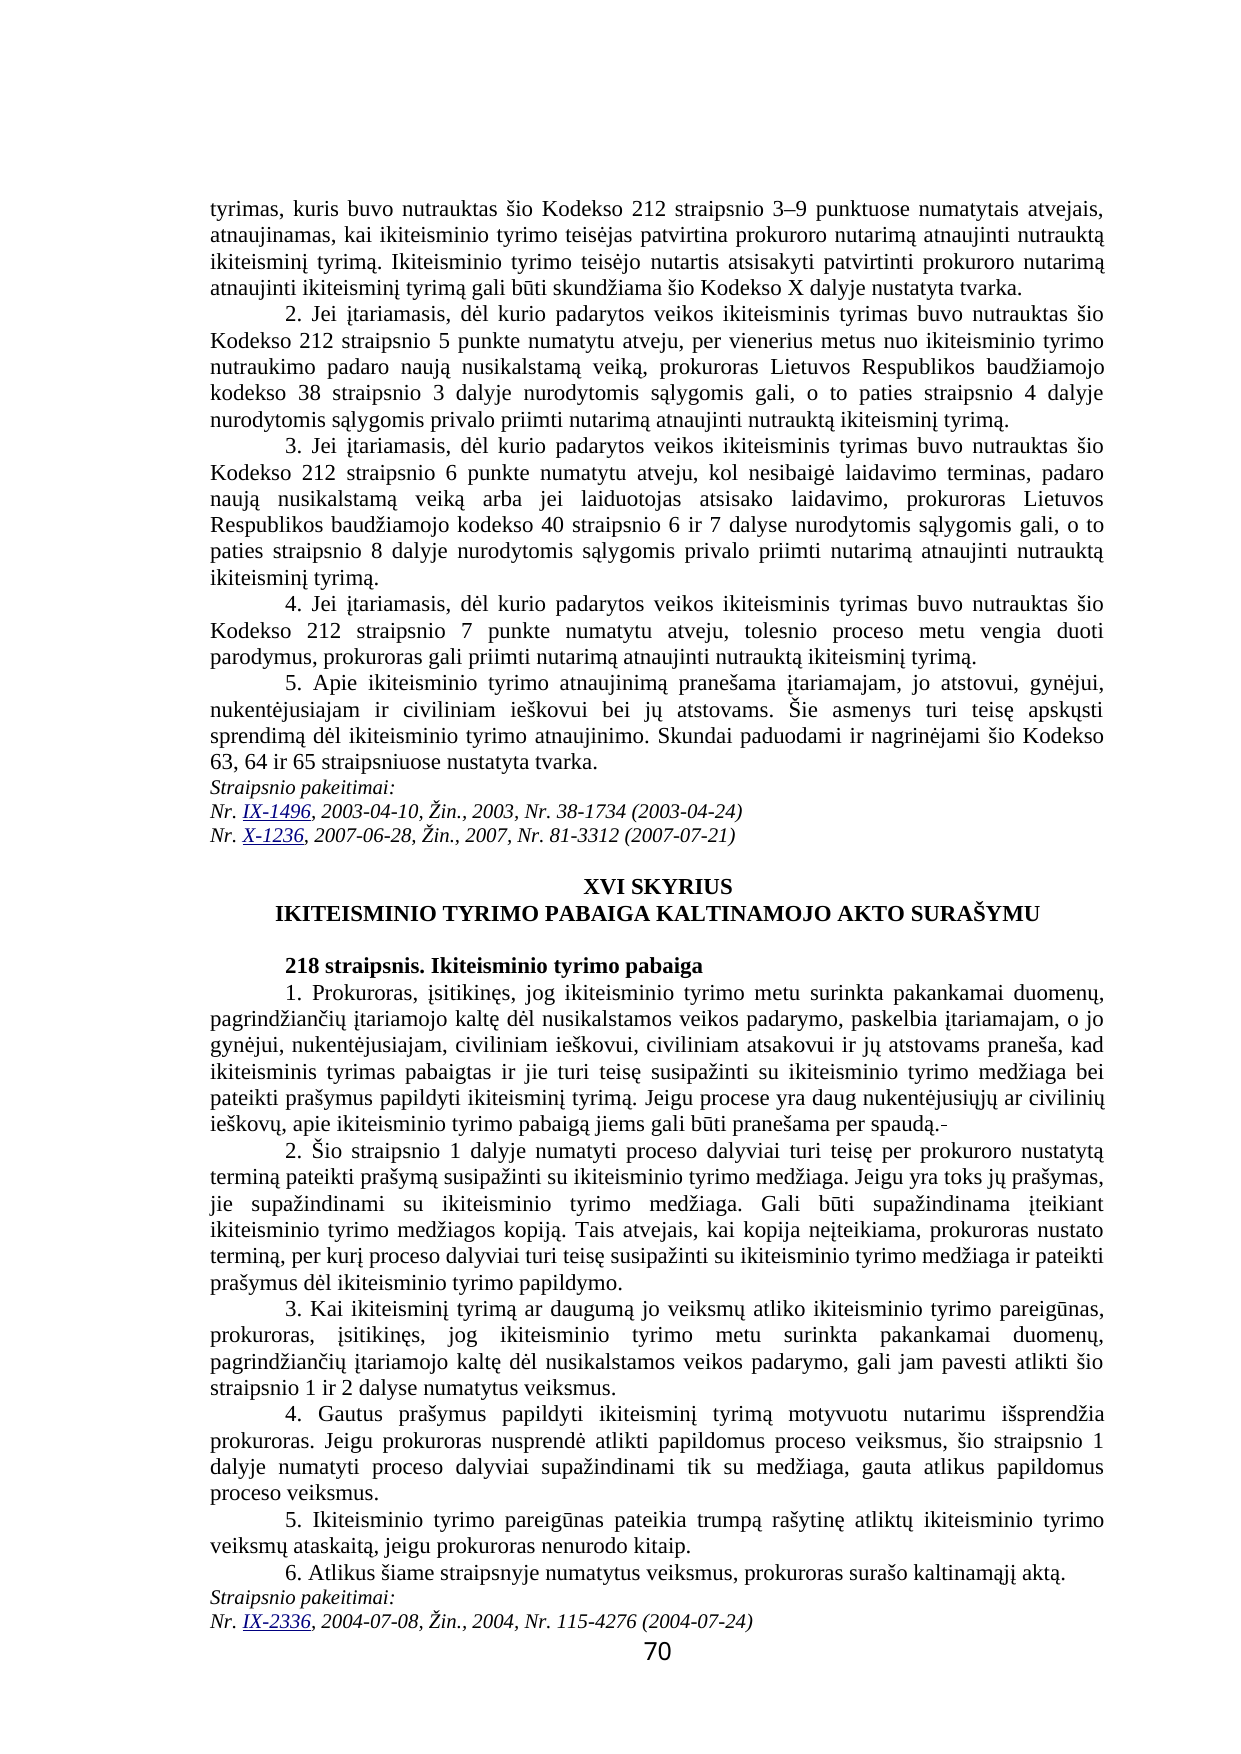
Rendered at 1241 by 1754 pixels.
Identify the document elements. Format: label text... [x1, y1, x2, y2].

text Straipsnio pakeitimai: [210, 775, 1106, 799]
text tyrimas, kuris buvo nutrauktas šio Kodekso 212 straipsnio 3–9 punktuose numatytais atvejais, atnaujinamas, kai ikiteisminio tyrimo teisėjas patvirtina prokuroro nutarimą atnaujinti nutrauktą ikiteisminį tyrimą. Ikiteisminio tyrimo teisėjo nutartis atsisakyti patvirtinti prokuroro nutarimą atnaujinti ikiteisminį tyrimą gali būti skundžiama šio Kodekso X dalyje nustatyta tvarka. [210, 195, 1106, 300]
text 1. Prokuroras, įsitikinęs, jog ikiteisminio tyrimo metu surinkta pakankamai duomenų, pagrindžiančių įtariamojo kaltę dėl nusikalstamos veikos padarymo, paskelbia įtariamajam, o jo gynėjui, nukentėjusiajam, civiliniam ieškovui, civiliniam atsakovui ir jų atstovams praneša, kad ikiteisminis tyrimas pabaigtas ir jie turi teisę susipažinti su ikiteisminio tyrimo medžiaga bei pateikti prašymus papildyti ikiteisminį tyrimą. Jeigu procese yra daug nukentėjusiųjų ar civilinių ieškovų, apie ikiteisminio tyrimo pabaigą jiems gali būti pranešama per spaudą. [210, 979, 1106, 1137]
subtitle XVI skyrius [210, 873, 1106, 900]
text Ikiteisminio tyrimo pabaiga kaltinamojo akto surašymu [210, 900, 1106, 926]
text Straipsnio pakeitimai: [210, 1585, 1106, 1609]
text 5. Apie ikiteisminio tyrimo atnaujinimą pranešama įtariamajam, jo atstovui, gynėjui, nukentėjusiajam ir civiliniam ieškovui bei jų atstovams. Šie asmenys turi teisę apskųsti sprendimą dėl ikiteisminio tyrimo atnaujinimo. Skundai paduodami ir nagrinėjami šio Kodekso 63, 64 ir 65 straipsniuose nustatyta tvarka. [210, 669, 1106, 775]
text Nr. IX-2336, 2004-07-08, Žin., 2004, Nr. 115-4276 (2004-07-24) [210, 1609, 1106, 1633]
text 5. Ikiteisminio tyrimo pareigūnas pateikia trumpą rašytinę atliktų ikiteisminio tyrimo veiksmų ataskaitą, jeigu prokuroras nenurodo kitaip. [210, 1506, 1106, 1558]
text 2. Šio straipsnio 1 dalyje numatyti proceso dalyviai turi teisę per prokuroro nustatytą terminą pateikti prašymą susipažinti su ikiteisminio tyrimo medžiaga. Jeigu yra toks jų prašymas, jie supažindinami su ikiteisminio tyrimo medžiaga. Gali būti supažindinama įteikiant ikiteisminio tyrimo medžiagos kopiją. Tais atvejais, kai kopija neįteikiama, prokuroras nustato terminą, per kurį proceso dalyviai turi teisę susipažinti su ikiteisminio tyrimo medžiaga ir pateikti prašymus dėl ikiteisminio tyrimo papildymo. [210, 1137, 1106, 1295]
text 3. Kai ikiteisminį tyrimą ar daugumą jo veiksmų atliko ikiteisminio tyrimo pareigūnas, prokuroras, įsitikinęs, jog ikiteisminio tyrimo metu surinkta pakankamai duomenų, pagrindžiančių įtariamojo kaltę dėl nusikalstamos veikos padarymo, gali jam pavesti atlikti šio straipsnio 1 ir 2 dalyse numatytus veiksmus. [210, 1295, 1106, 1400]
text Nr. X-1236, 2007-06-28, Žin., 2007, Nr. 81-3312 (2007-07-21) [210, 823, 1106, 847]
text 4. Gautus prašymus papildyti ikiteisminį tyrimą motyvuotu nutarimu išsprendžia prokuroras. Jeigu prokuroras nusprendė atlikti papildomus proceso veiksmus, šio straipsnio 1 dalyje numatyti proceso dalyviai supažindinami tik su medžiaga, gauta atlikus papildomus proceso veiksmus. [210, 1400, 1106, 1506]
text 2. Jei įtariamasis, dėl kurio padarytos veikos ikiteisminis tyrimas buvo nutrauktas šio Kodekso 212 straipsnio 5 punkte numatytu atveju, per vienerius metus nuo ikiteisminio tyrimo nutraukimo padaro naują nusikalstamą veiką, prokuroras Lietuvos Respublikos baudžiamojo kodekso 38 straipsnio 3 dalyje nurodytomis sąlygomis gali, o to paties straipsnio 4 dalyje nurodytomis sąlygomis privalo priimti nutarimą atnaujinti nutrauktą ikiteisminį tyrimą. [210, 300, 1106, 432]
text 4. Jei įtariamasis, dėl kurio padarytos veikos ikiteisminis tyrimas buvo nutrauktas šio Kodekso 212 straipsnio 7 punkte numatytu atveju, tolesnio proceso metu vengia duoti parodymus, prokuroras gali priimti nutarimą atnaujinti nutrauktą ikiteisminį tyrimą. [210, 590, 1106, 669]
text 3. Jei įtariamasis, dėl kurio padarytos veikos ikiteisminis tyrimas buvo nutrauktas šio Kodekso 212 straipsnio 6 punkte numatytu atveju, kol nesibaigė laidavimo terminas, padaro naują nusikalstamą veiką arba jei laiduotojas atsisako laidavimo, prokuroras Lietuvos Respublikos baudžiamojo kodekso 40 straipsnio 6 ir 7 dalyse nurodytomis sąlygomis gali, o to paties straipsnio 8 dalyje nurodytomis sąlygomis privalo priimti nutarimą atnaujinti nutrauktą ikiteisminį tyrimą. [210, 432, 1106, 590]
text 218 straipsnis. Ikiteisminio tyrimo pabaiga [210, 952, 1106, 979]
text 6. Atlikus šiame straipsnyje numatytus veiksmus, prokuroras surašo kaltinamąjį aktą. [210, 1558, 1106, 1585]
text Nr. IX-1496, 2003-04-10, Žin., 2003, Nr. 38-1734 (2003-04-24) [210, 799, 1106, 823]
